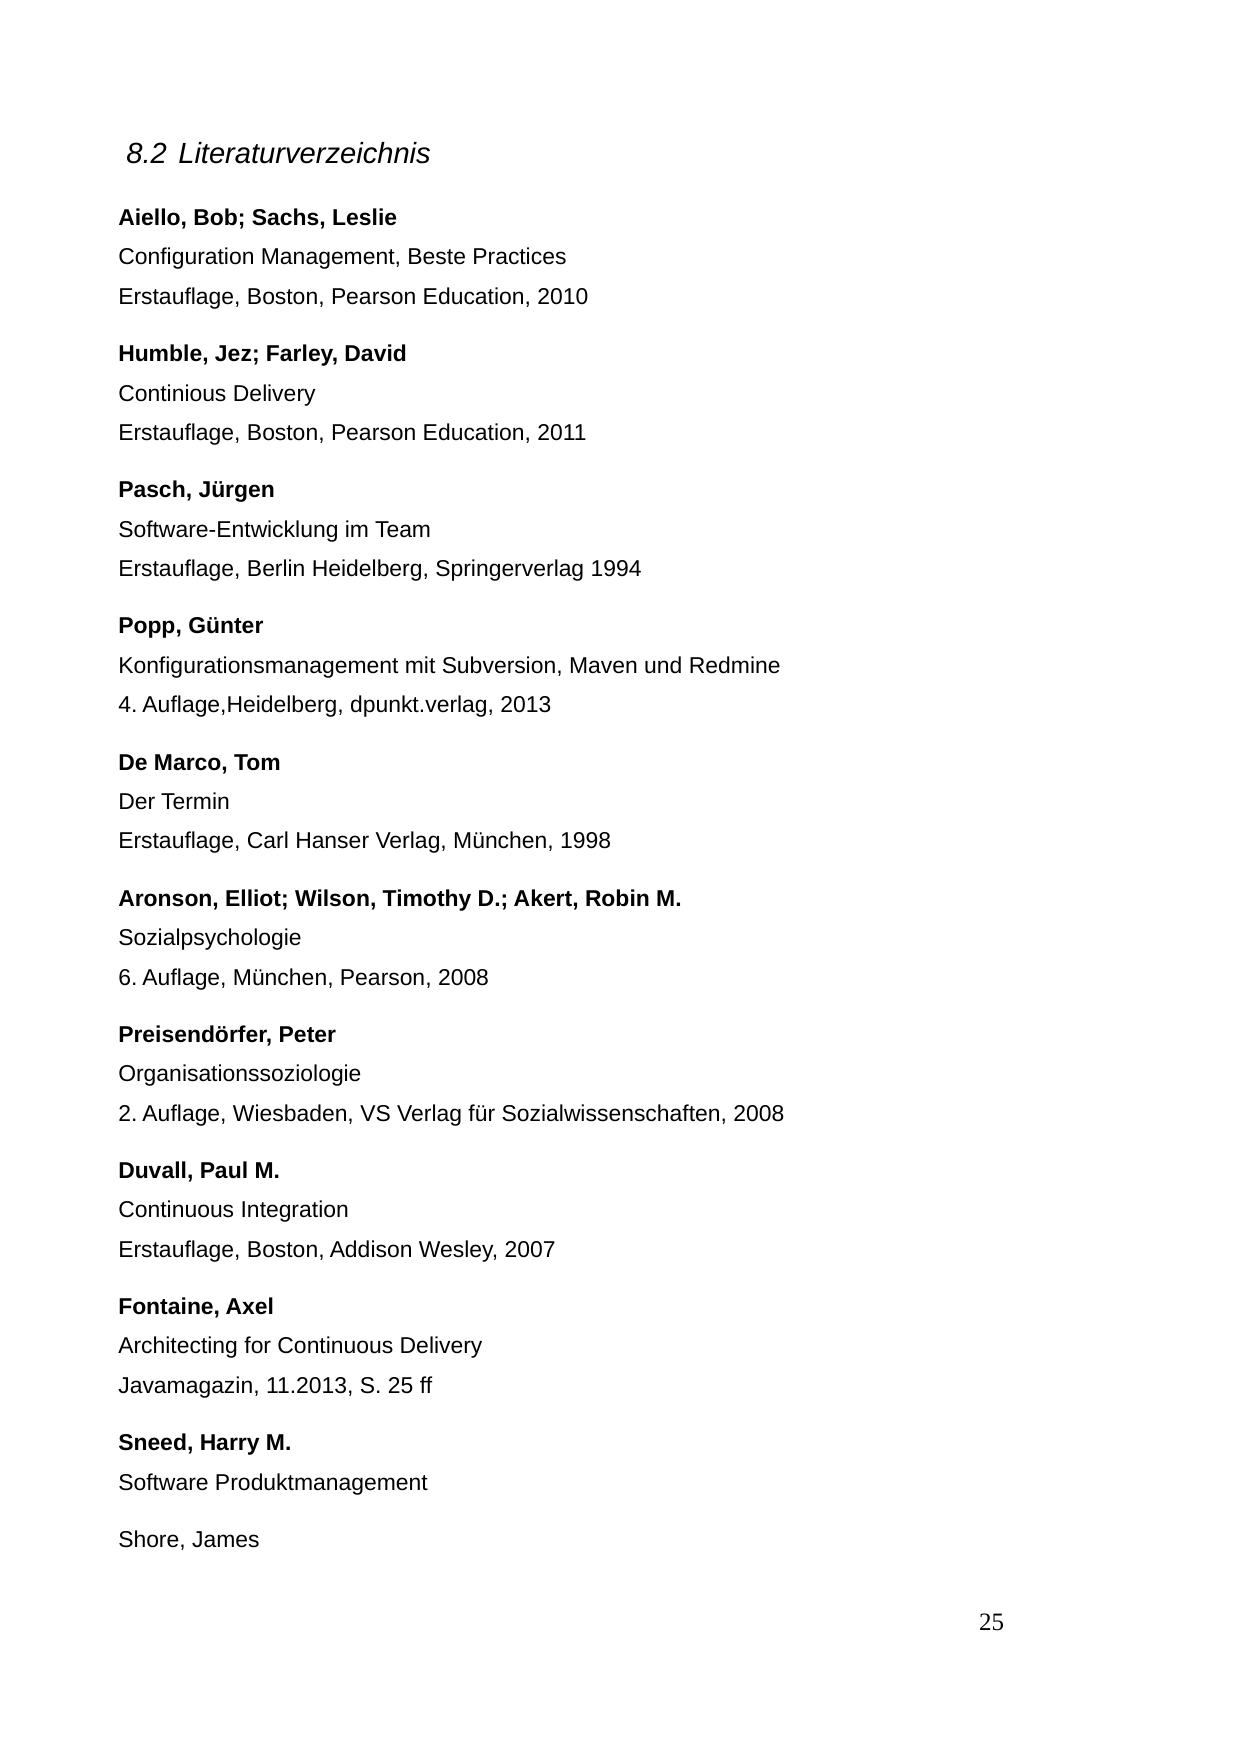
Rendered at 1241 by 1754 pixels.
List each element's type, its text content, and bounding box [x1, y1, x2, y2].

text Fontaine, Axel Architecting for Continuous Delivery Javamagazin, 11.2013, S. 25 ff [118, 1293, 1004, 1398]
text Preisendörfer, Peter Organisationssoziologie 2. Auflage, Wiesbaden, VS Verlag für Sozialwissenschaften, 2008 [118, 1021, 1004, 1126]
text Pasch, Jürgen Software-Entwicklung im Team Erstauflage, Berlin Heidelberg, Springerverlag 1994 [118, 476, 1004, 581]
text Sneed, Harry M. Software Produktmanagement [118, 1429, 1004, 1495]
text Popp, Günter Konfigurationsmanagement mit Subversion, Maven und Redmine 4. Auflage,Heidelberg, dpunkt.verlag, 2013 [118, 612, 1004, 718]
text De Marco, Tom Der Termin Erstauflage, Carl Hanser Verlag, München, 1998 [118, 748, 1004, 854]
text Shore, James [118, 1526, 1004, 1552]
text Aiello, Bob; Sachs, Leslie Configuration Management, Beste Practices Erstauflage, Boston, Pearson Education, 2010 [118, 204, 1004, 309]
text Aronson, Elliot; Wilson, Timothy D.; Akert, Robin M. Sozialpsychologie 6. Auflage, München, Pearson, 2008 [118, 884, 1004, 990]
text Duvall, Paul M. Continuous Integration Erstauflage, Boston, Addison Wesley, 2007 [118, 1157, 1004, 1262]
text Humble, Jez; Farley, David Continious Delivery Erstauflage, Boston, Pearson Education, 2011 [118, 340, 1004, 445]
subtitle Literaturverzeichnis [118, 136, 1004, 169]
